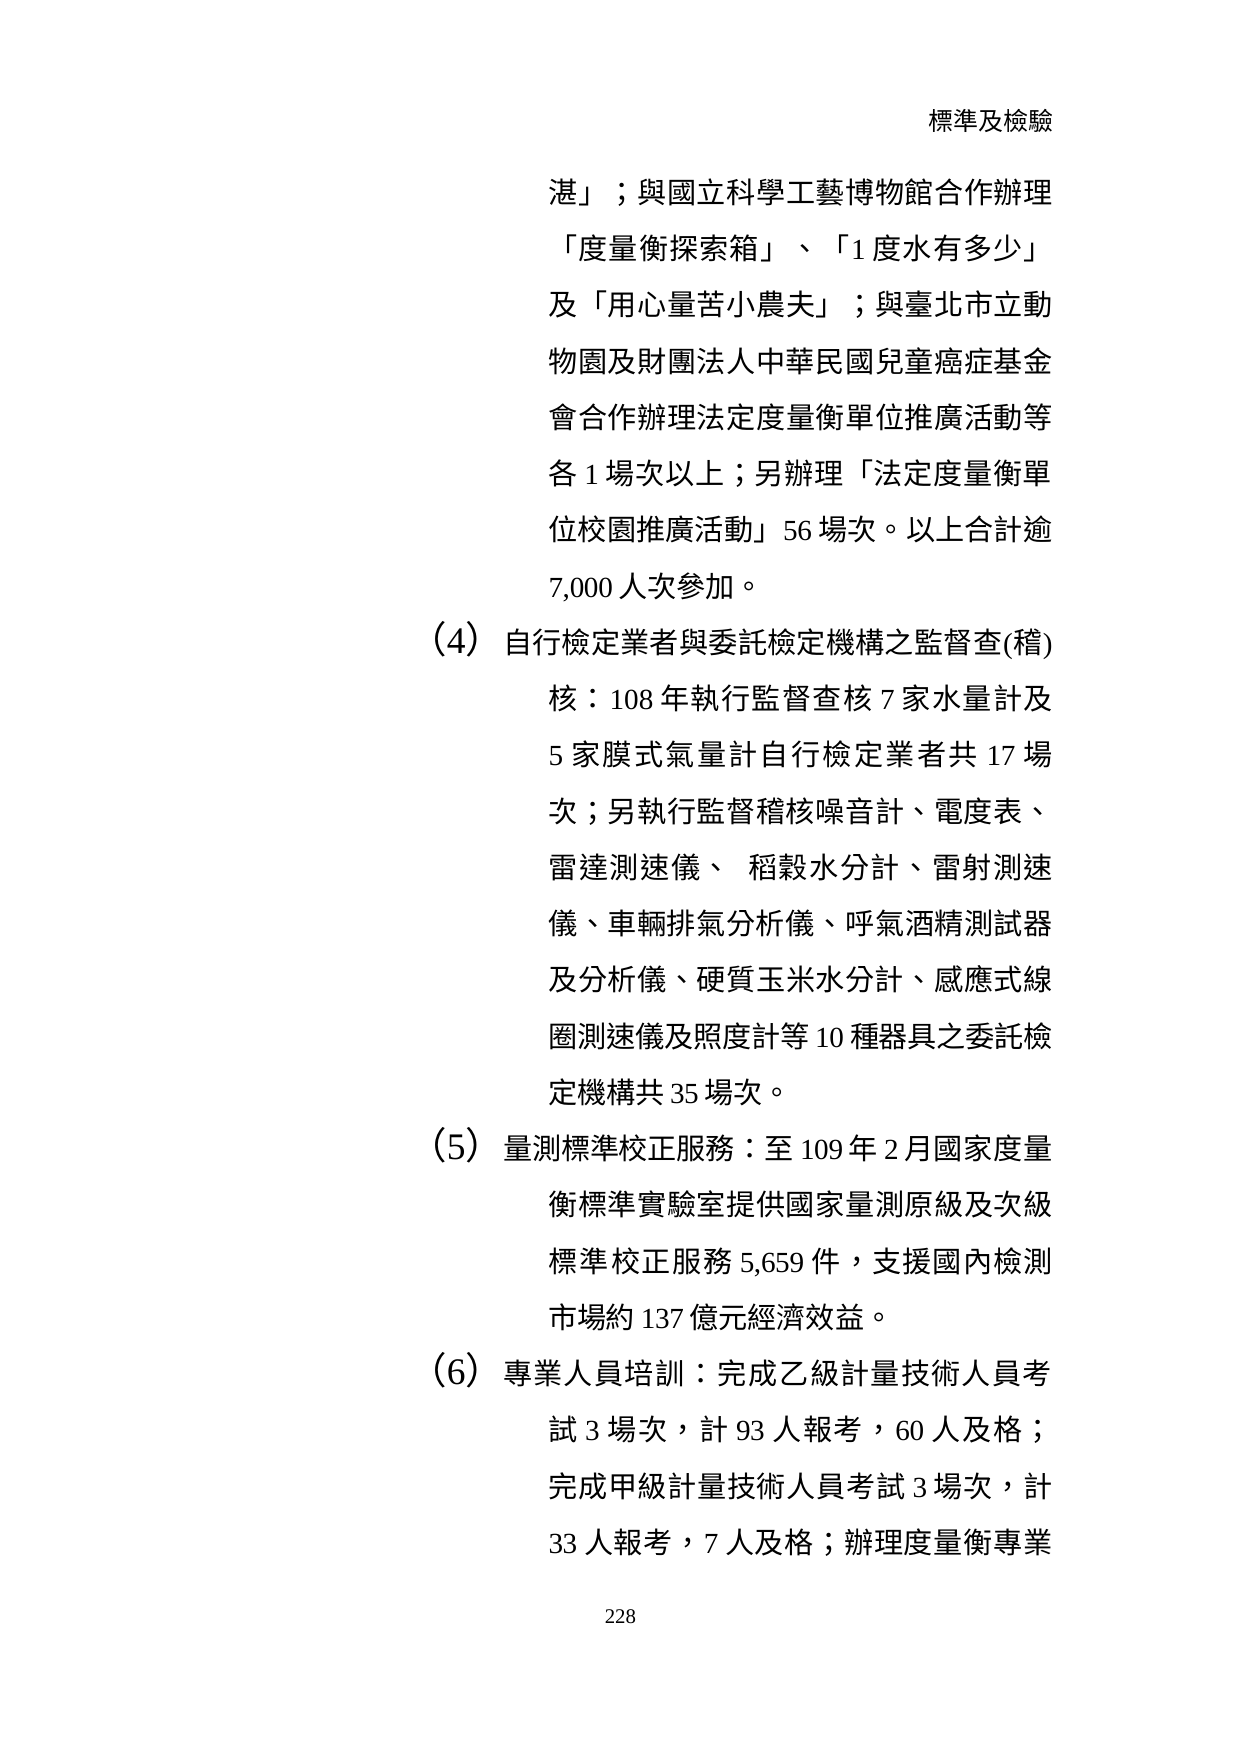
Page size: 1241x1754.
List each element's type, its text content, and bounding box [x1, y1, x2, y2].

list 湛」；與國立科學工藝博物館合作辦理「度量衡探索箱」、「1度水有多少」及「用心量苦小農夫」；與臺北市立動物園及財團法人中華民國兒童癌症基金會合作辦理法定度量衡單位推廣活動等各1場次以上；另辦理「法定度量衡單位校園推廣活動」56場次。以上合計逾7,000人次參加。 [409, 158, 1053, 608]
list 自行檢定業者與委託檢定機構之監督查(稽)核：108年執行監督查核7家水量計及5家膜式氣量計自行檢定業者共17場次；另執行監督稽核噪音計、電度表、雷達測速儀、 稻穀水分計、雷射測速儀、車輛排氣分析儀、呼氣酒精測試器及分析儀、硬質玉米水分計、感應式線圈測速儀及照度計等10種器具之委託檢定機構共35場次。 [409, 608, 1053, 1114]
list 專業人員培訓：完成乙級計量技術人員考試3場次，計93人報考，60人及格；完成甲級計量技術人員考試3場次，計33人報考，7人及格；辦理度量衡專業 [409, 1339, 1053, 1564]
list 量測標準校正服務：至109年2月國家度量衡標準實驗室提供國家量測原級及次級標準校正服務5,659件，支援國內檢測市場約137億元經濟效益。 [409, 1114, 1053, 1339]
